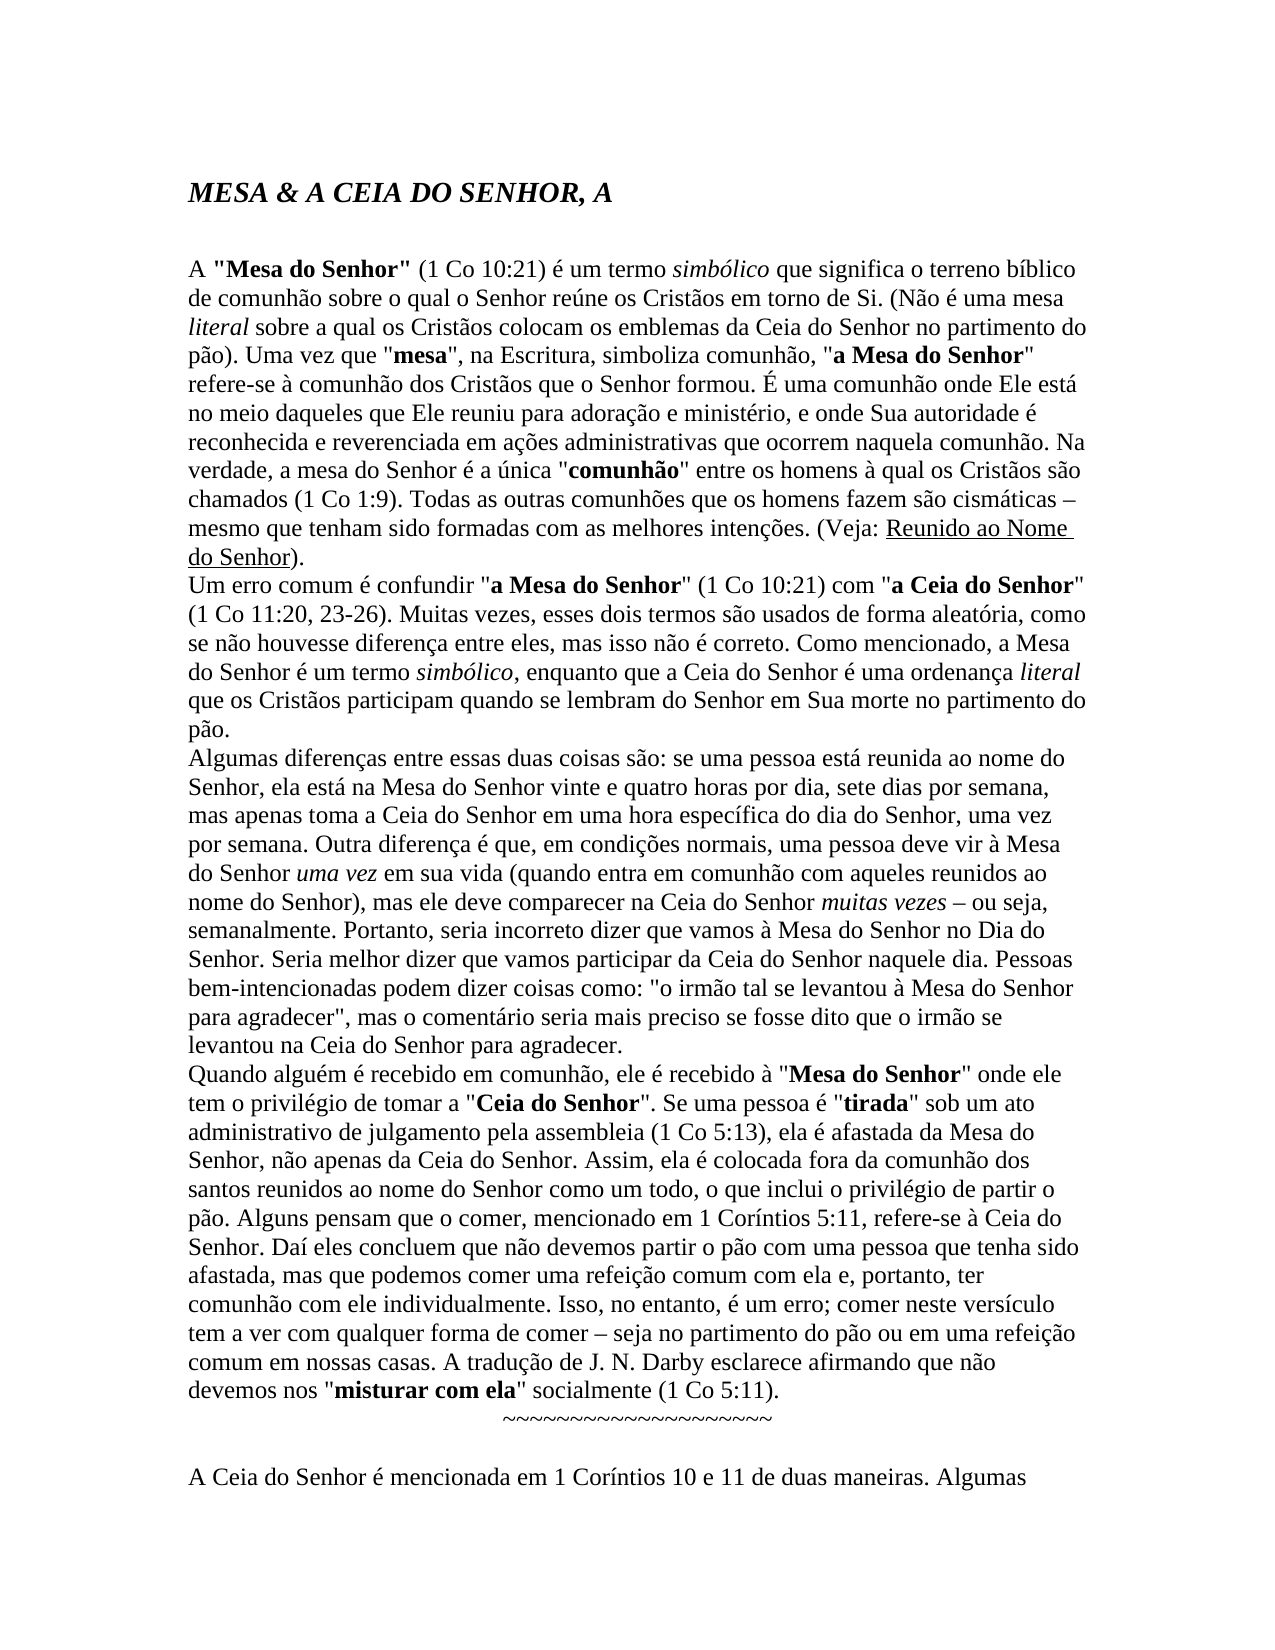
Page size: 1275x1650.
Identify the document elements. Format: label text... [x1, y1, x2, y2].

text A Ceia do Senhor é mencionada em 1 Coríntios 10 e 11 de duas maneiras. Algumas [188, 1462, 1087, 1491]
subtitle MESA & A CEIA DO SENHOR, A [188, 175, 1087, 208]
text Um erro comum é confundir "a Mesa do Senhor" (1 Co 10:21) com "a Ceia do Senhor" (1 Co 11:20, 23-26). Muitas vezes, esses dois termos são usados de forma aleatória, como se não houvesse diferença entre eles, mas isso não é correto. Como mencionado, a Mesa do Senhor é um termo simbólico, enquanto que a Ceia do Senhor é uma ordenança literal que os Cristãos participam quando se lembram do Senhor em Sua morte no partimento do pão. [188, 571, 1087, 743]
text ~~~~~~~~~~~~~~~~~~~~ [188, 1404, 1087, 1433]
text Algumas diferenças entre essas duas coisas são: se uma pessoa está reunida ao nome do Senhor, ela está na Mesa do Senhor vinte e quatro horas por dia, sete dias por semana, mas apenas toma a Ceia do Senhor em uma hora específica do dia do Senhor, uma vez por semana. Outra diferença é que, em condições normais, uma pessoa deve vir à Mesa do Senhor uma vez em sua vida (quando entra em comunhão com aqueles reunidos ao nome do Senhor), mas ele deve comparecer na Ceia do Senhor muitas vezes – ou seja, semanalmente. Portanto, seria incorreto dizer que vamos à Mesa do Senhor no Dia do Senhor. Seria melhor dizer que vamos participar da Ceia do Senhor naquele dia. Pessoas bem-intencionadas podem dizer coisas como: "o irmão tal se levantou à Mesa do Senhor para agradecer", mas o comentário seria mais preciso se fosse dito que o irmão se levantou na Ceia do Senhor para agradecer. [188, 743, 1087, 1059]
text Quando alguém é recebido em comunhão, ele é recebido à "Mesa do Senhor" onde ele tem o privilégio de tomar a "Ceia do Senhor". Se uma pessoa é "tirada" sob um ato administrativo de julgamento pela assembleia (1 Co 5:13), ela é afastada da Mesa do Senhor, não apenas da Ceia do Senhor. Assim, ela é colocada fora da comunhão dos santos reunidos ao nome do Senhor como um todo, o que inclui o privilégio de partir o pão. Alguns pensam que o comer, mencionado em 1 Coríntios 5:11, refere-se à Ceia do Senhor. Daí eles concluem que não devemos partir o pão com uma pessoa que tenha sido afastada, mas que podemos comer uma refeição comum com ela e, portanto, ter comunhão com ele individualmente. Isso, no entanto, é um erro; comer neste versículo tem a ver com qualquer forma de comer – seja no partimento do pão ou em uma refeição comum em nossas casas. A tradução de J. N. Darby esclarece afirmando que não devemos nos "misturar com ela" socialmente (1 Co 5:11). [188, 1059, 1087, 1404]
text A "Mesa do Senhor" (1 Co 10:21) é um termo simbólico que significa o terreno bíblico de comunhão sobre o qual o Senhor reúne os Cristãos em torno de Si. (Não é uma mesa literal sobre a qual os Cristãos colocam os emblemas da Ceia do Senhor no partimento do pão). Uma vez que "mesa", na Escritura, simboliza comunhão, "a Mesa do Senhor" refere-se à comunhão dos Cristãos que o Senhor formou. É uma comunhão onde Ele está no meio daqueles que Ele reuniu para adoração e ministério, e onde Sua autoridade é reconhecida e reverenciada em ações administrativas que ocorrem naquela comunhão. Na verdade, a mesa do Senhor é a única "comunhão" entre os homens à qual os Cristãos são chamados (1 Co 1:9). Todas as outras comunhões que os homens fazem são cismáticas – mesmo que tenham sido formadas com as melhores intenções. (Veja: Reunido ao Nome do Senhor). [188, 254, 1087, 571]
